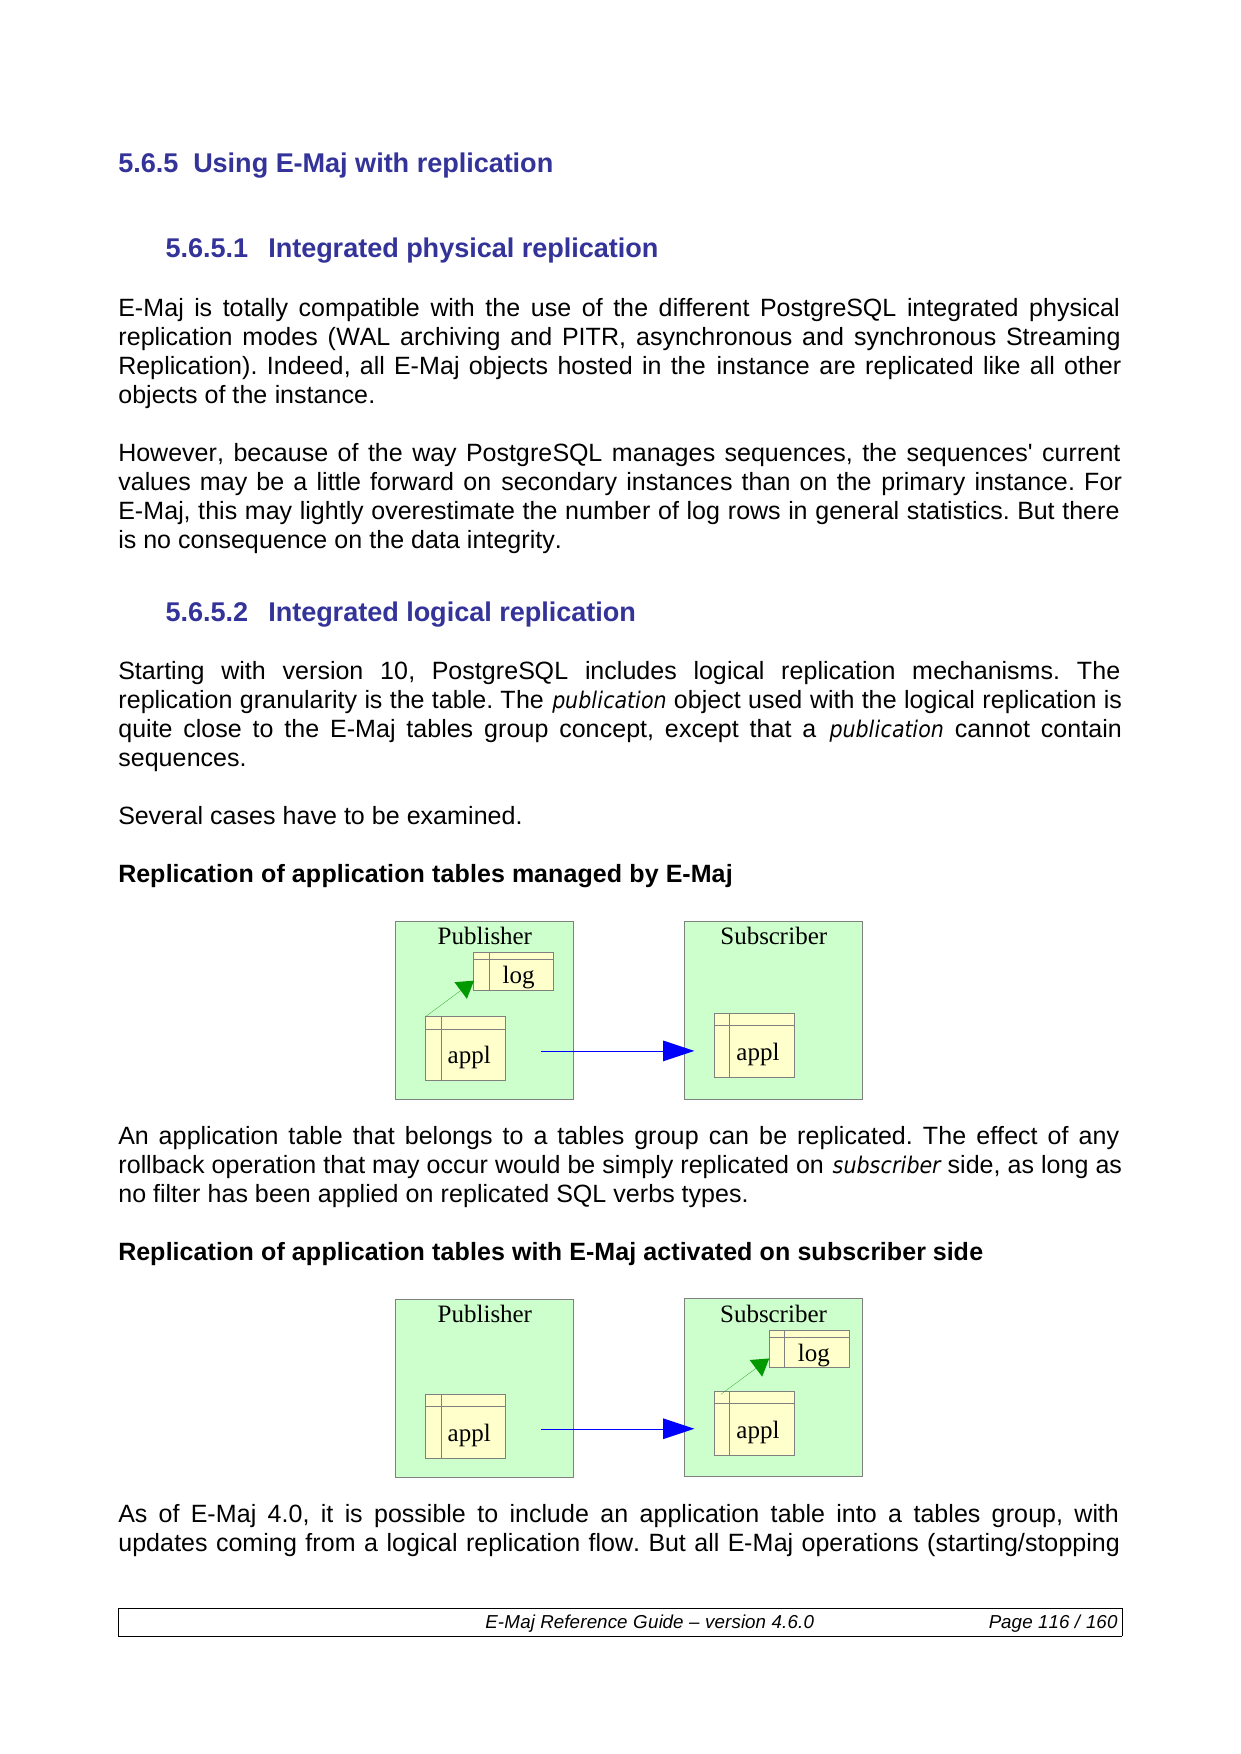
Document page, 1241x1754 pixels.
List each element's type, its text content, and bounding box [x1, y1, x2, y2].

text Replication of application tables with E-Maj activated on subscriber side [118, 1237, 1122, 1266]
text E-Maj is totally compatible with the use of the different PostgreSQL integrated physical replication modes (WAL archiving and PITR, asynchronous and synchronous Streaming Replication). Indeed, all E-Maj objects hosted in the instance are replicated like all other objects of the instance. [118, 292, 1122, 409]
subtitle Integrated physical replication [165, 232, 1122, 263]
text As of E-Maj 4.0, it is possible to include an application table into a tables group, with updates coming from a logical replication flow. But all E-Maj operations (starting/stopping [118, 1498, 1122, 1557]
subtitle Integrated logical replication [165, 596, 1122, 627]
text Starting with version 10, PostgreSQL includes logical replication mechanisms. The replication granularity is the table. The publication object used with the logical replication is quite close to the E-Maj tables group concept, except that a publication cannot contain sequences. [118, 656, 1122, 772]
text An application table that belongs to a tables group can be replicated. The effect of any rollback operation that may occur would be simply replicated on subscriber side, as long as no filter has been applied on replicated SQL verbs types. [118, 1121, 1122, 1208]
text Several cases have to be examined. [118, 801, 1122, 830]
text However, because of the way PostgreSQL manages sequences, the sequences' current values may be a little forward on secondary instances than on the primary instance. For E-Maj, this may lightly overestimate the number of log rows in general statistics. But there is no consequence on the data integrity. [118, 438, 1122, 554]
subtitle Using E-Maj with replication [118, 147, 1122, 178]
text Replication of application tables managed by E-Maj [118, 859, 1122, 888]
